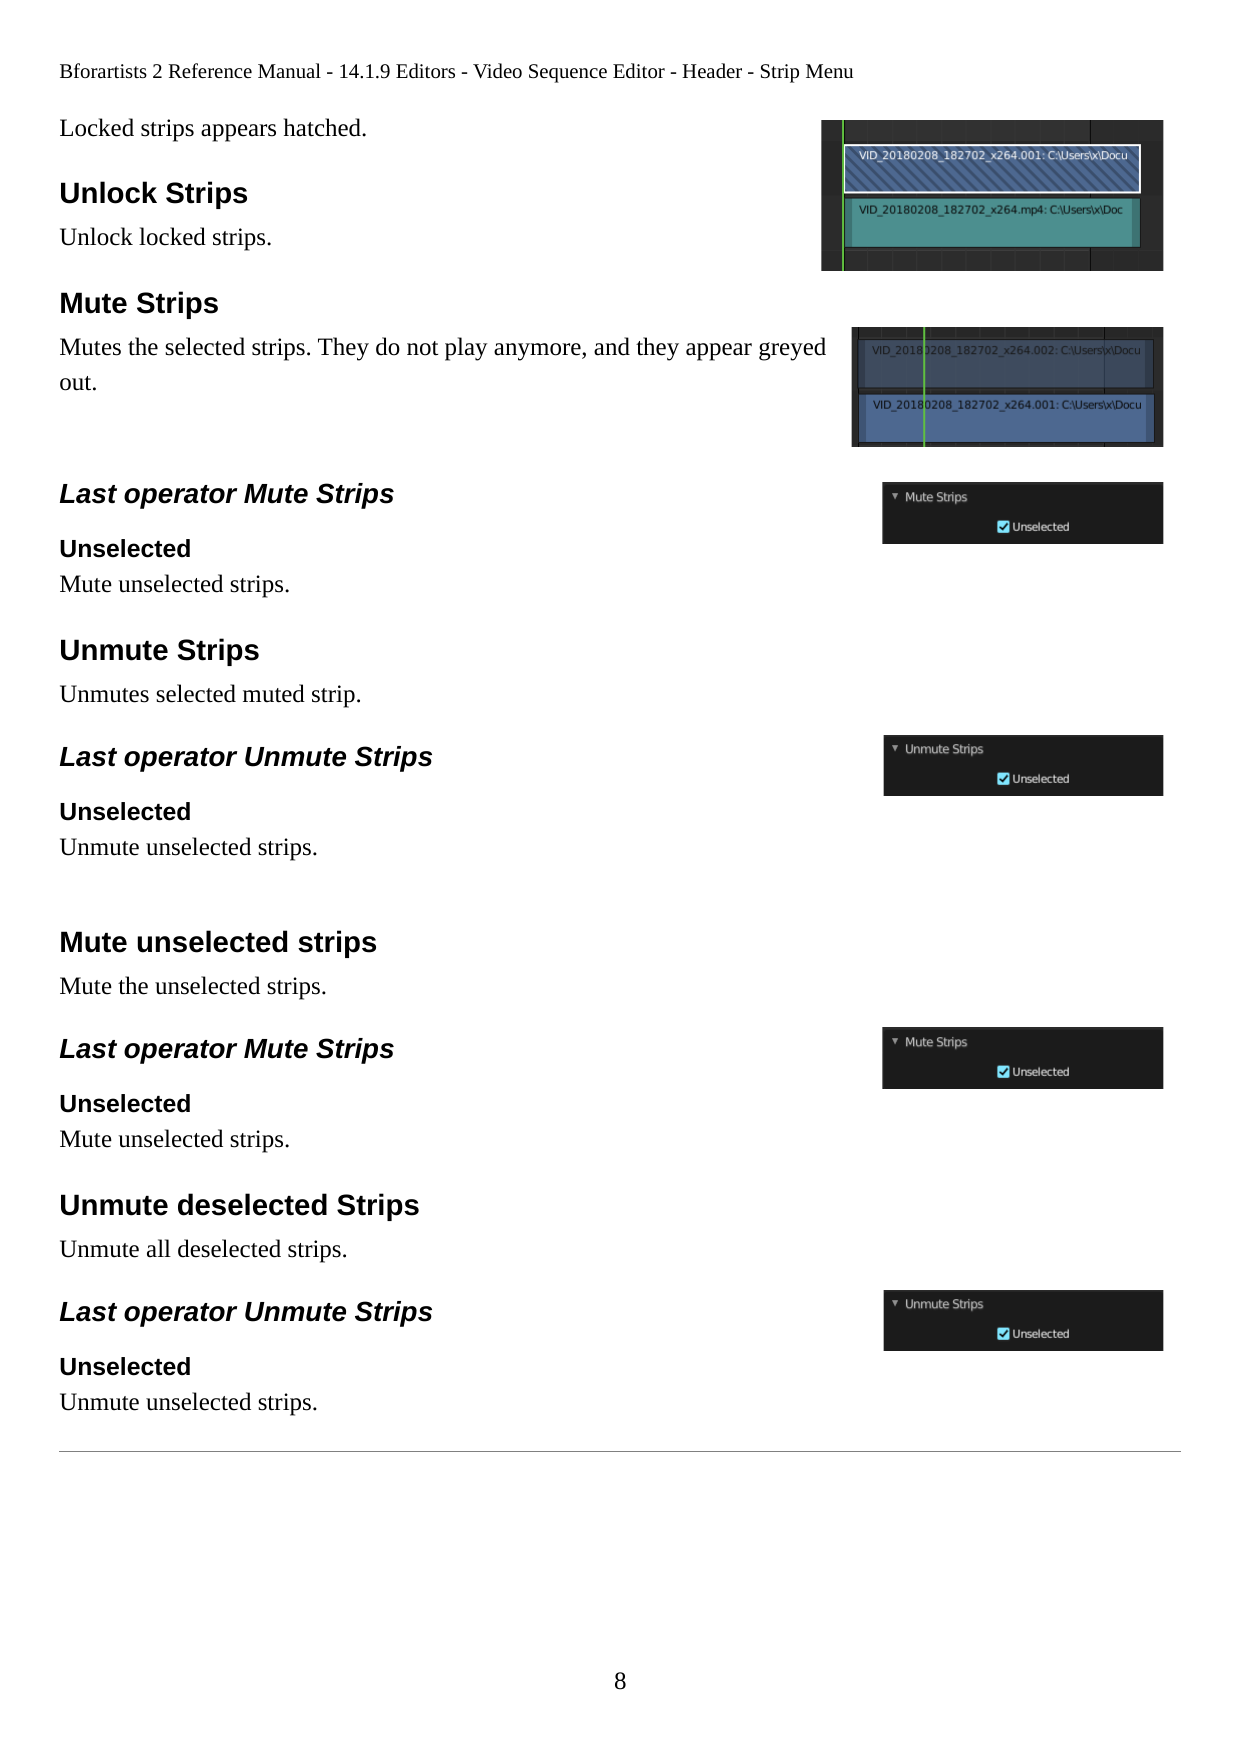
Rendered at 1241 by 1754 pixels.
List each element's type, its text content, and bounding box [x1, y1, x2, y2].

subtitle [1164, 1032, 1181, 1064]
text Unlock locked strips. [59, 222, 821, 251]
picture [883, 735, 1164, 796]
text Unmute unselected strips. [59, 832, 1181, 861]
text Mute unselected strips. [59, 1124, 1181, 1153]
text Unmute unselected strips. [59, 1387, 1181, 1416]
subtitle Last operator Unmute Strips [59, 1296, 883, 1327]
text Mute the unselected strips. [59, 971, 1181, 1000]
subtitle Mute unselected strips [59, 925, 1181, 958]
text Mutes the selected strips. They do not play anymore, and they appear greyed out. [59, 332, 851, 396]
subtitle Last operator Mute Strips [59, 477, 1181, 509]
subtitle Unselected [59, 1089, 1181, 1118]
subtitle Last operator Mute Strips [59, 1032, 882, 1064]
text Locked strips appears hatched. [59, 113, 1181, 141]
subtitle Unmute deselected Strips [59, 1188, 1181, 1222]
subtitle Last operator Unmute Strips [59, 741, 883, 772]
text Unmutes selected muted strip. [59, 679, 1181, 708]
picture [851, 327, 1164, 447]
picture [882, 1027, 1164, 1089]
picture [883, 1290, 1164, 1351]
text Unmute all deselected strips. [59, 1234, 1181, 1263]
subtitle [1164, 176, 1181, 210]
text [1164, 222, 1181, 251]
picture [821, 120, 1164, 271]
subtitle Unselected [59, 534, 1181, 563]
subtitle Mute Strips [59, 286, 1181, 320]
picture [882, 482, 1164, 544]
subtitle Unselected [59, 1352, 1181, 1381]
subtitle Unlock Strips [59, 176, 821, 210]
subtitle Unselected [59, 797, 1181, 826]
text Mute unselected strips. [59, 569, 1181, 598]
subtitle Unmute Strips [59, 633, 1181, 667]
